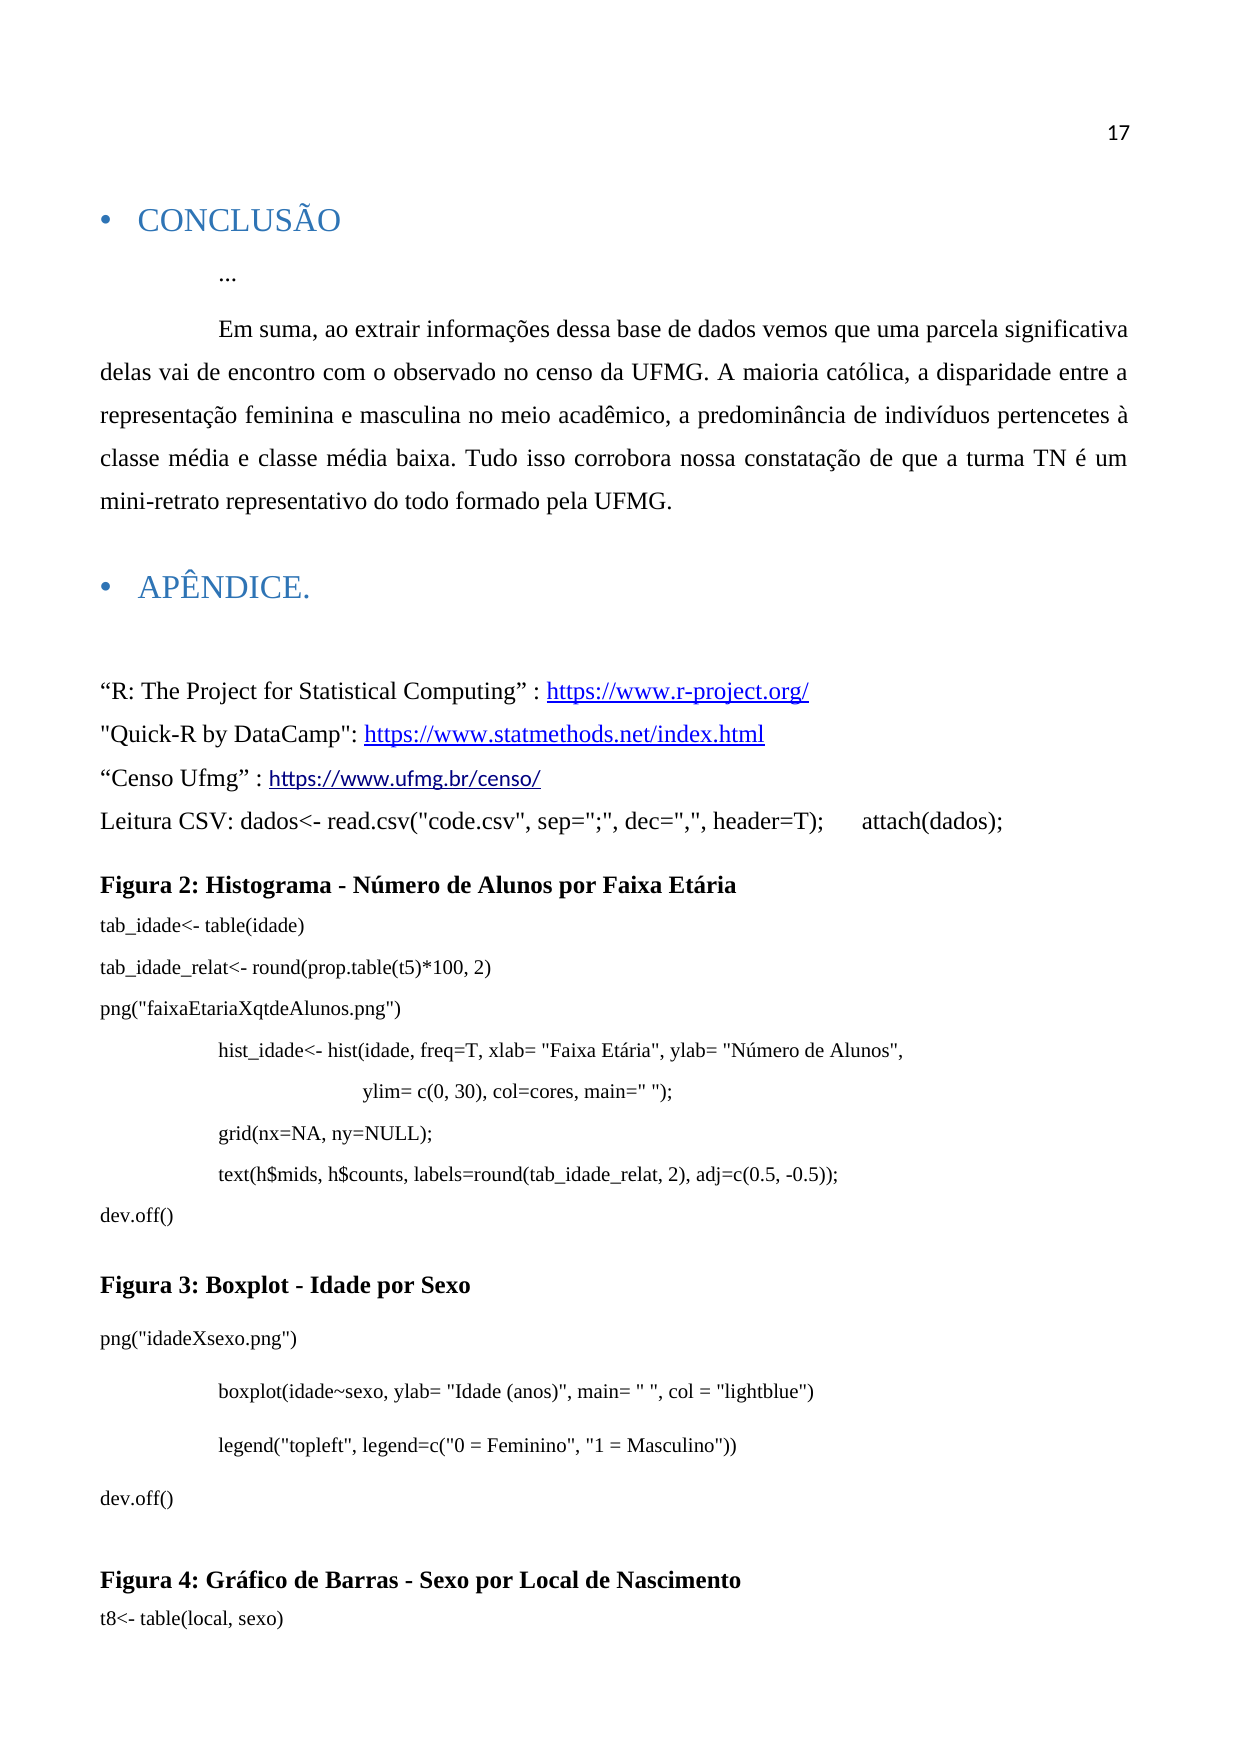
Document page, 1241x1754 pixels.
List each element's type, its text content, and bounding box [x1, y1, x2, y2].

text Figura 2: Histograma - Número de Alunos por Faixa Etária [100, 870, 1130, 899]
text Em suma, ao extrair informações dessa base de dados vemos que uma parcela significativa delas vai de encontro com o observado no censo da UFMG. A maioria católica, a disparidade entre a representação feminina e masculina no meio acadêmico, a predominância de indivíduos pertencetes à classe média e classe média baixa. Tudo isso corrobora nossa constatação de que a turma TN é um mini-retrato representativo do todo formado pela UFMG. [100, 314, 1130, 515]
text dev.off() [100, 1486, 1130, 1510]
text grid(nx=NA, ny=NULL); [100, 1121, 1130, 1144]
text boxplot(idade~sexo, ylab= "Idade (anos)", main= " ", col = "lightblue") [100, 1379, 1130, 1403]
text png("idadeXsexo.png") [100, 1326, 1130, 1349]
text Leitura CSV: dados<- read.csv("code.csv", sep=";", dec=",", header=T); attach(dados); [100, 806, 1130, 835]
text dev.off() [100, 1203, 1130, 1227]
text text(h$mids, h$counts, labels=round(tab_idade_relat, 2), adj=c(0.5, -0.5)); [100, 1162, 1130, 1186]
title Figura 3: Boxplot - Idade por Sexo [100, 1270, 1130, 1299]
text png("faixaEtariaXqtdeAlunos.png") [100, 996, 1130, 1020]
text "Quick-R by DataCamp": https://www.statmethods.net/index.html [100, 719, 1130, 748]
text legend("topleft", legend=c("0 = Feminino", "1 = Masculino")) [100, 1433, 1130, 1457]
list CONCLUSÃO [62, 201, 1130, 239]
text tab_idade_relat<- round(prop.table(t5)*100, 2) [100, 955, 1130, 979]
text “R: The Project for Statistical Computing” : https://www.r-project.org/ [100, 676, 1130, 705]
text t8<- table(local, sexo) [100, 1606, 1130, 1630]
title Figura 4: Gráfico de Barras - Sexo por Local de Nascimento [100, 1565, 1130, 1593]
text ... [100, 258, 1130, 287]
text “Censo Ufmg” : https://www.ufmg.br/censo/ [100, 763, 1130, 792]
text tab_idade<- table(idade) [100, 913, 1130, 937]
text ylim= c(0, 30), col=cores, main=" "); [100, 1079, 1130, 1103]
list APÊNDICE. [62, 567, 1130, 605]
text hist_idade<- hist(idade, freq=T, xlab= "Faixa Etária", ylab= "Número de Alunos", [100, 1038, 1130, 1062]
